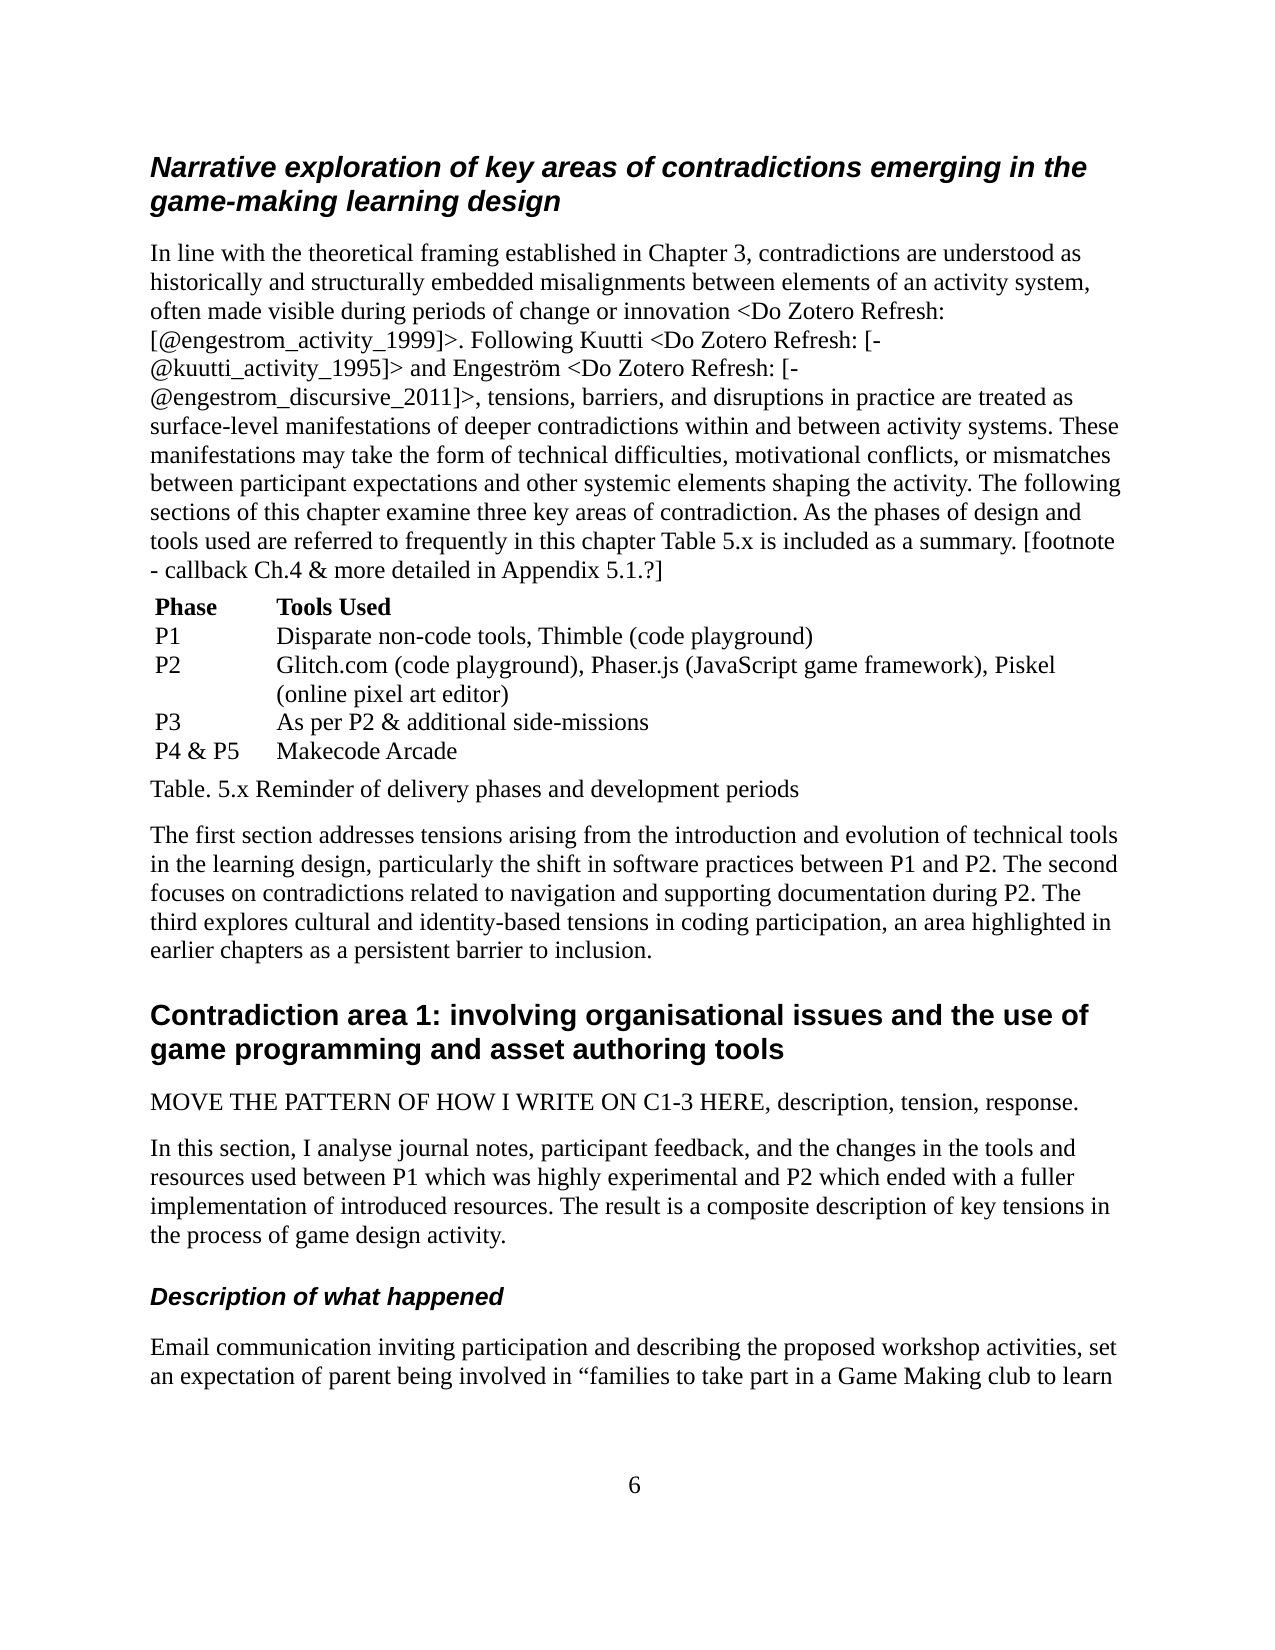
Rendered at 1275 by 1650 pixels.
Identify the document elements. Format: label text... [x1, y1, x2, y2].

table_cell Disparate non-code tools, Thimble (code playground) [272, 621, 1125, 650]
table_cell As per P2 & additional side-missions [272, 708, 1125, 736]
table_header Tools Used [272, 593, 1125, 621]
text MOVE THE PATTERN OF HOW I WRITE ON C1-3 HERE, description, tension, response. [150, 1087, 1125, 1116]
table_cell P2 [150, 650, 272, 707]
table_cell P4 & P5 [150, 736, 272, 765]
subtitle Contradiction area 1: involving organisational issues and the use of game programming and asset authoring tools [150, 998, 1125, 1065]
table_cell P3 [150, 708, 272, 736]
subtitle Narrative exploration of key areas of contradictions emerging in the game-making learning design [150, 150, 1125, 217]
text In this section, I analyse journal notes, participant feedback, and the changes in the tools and resources used between P1 which was highly experimental and P2 which ended with a fuller implementation of introduced resources. The result is a composite description of key tensions in the process of game design activity. [150, 1133, 1125, 1248]
table_cell Makecode Arcade [272, 736, 1125, 765]
table_cell Glitch.com (code playground), Phaser.js (JavaScript game framework), Piskel (online pixel art editor) [272, 650, 1125, 707]
text Table. 5.x Reminder of delivery phases and development periods [150, 774, 1125, 803]
table_header Phase [150, 593, 272, 621]
table_cell P1 [150, 621, 272, 650]
text Email communication inviting participation and describing the proposed workshop activities, set an expectation of parent being involved in “families to take part in a Game Making club to learn [150, 1332, 1125, 1390]
text The first section addresses tensions arising from the introduction and evolution of technical tools in the learning design, particularly the shift in software practices between P1 and P2. The second focuses on contradictions related to navigation and supporting documentation during P2. The third explores cultural and identity-based tensions in coding participation, an area highlighted in earlier chapters as a persistent barrier to inclusion. [150, 821, 1125, 964]
text In line with the theoretical framing established in Chapter 3, contradictions are understood as historically and structurally embedded misalignments between elements of an activity system, often made visible during periods of change or innovation <Do Zotero Refresh: [@engestrom_activity_1999]>. Following Kuutti <Do Zotero Refresh: [-@kuutti_activity_1995]> and Engeström <Do Zotero Refresh: [-@engestrom_discursive_2011]>, tensions, barriers, and disruptions in practice are treated as surface-level manifestations of deeper contradictions within and between activity systems. These manifestations may take the form of technical difficulties, motivational conflicts, or mismatches between participant expectations and other systemic elements shaping the activity. The following sections of this chapter examine three key areas of contradiction. As the phases of design and tools used are referred to frequently in this chapter Table 5.x is included as a summary. [footnote - callback Ch.4 & more detailed in Appendix 5.1.?] [150, 238, 1125, 583]
subtitle Description of what happened [150, 1282, 1125, 1311]
